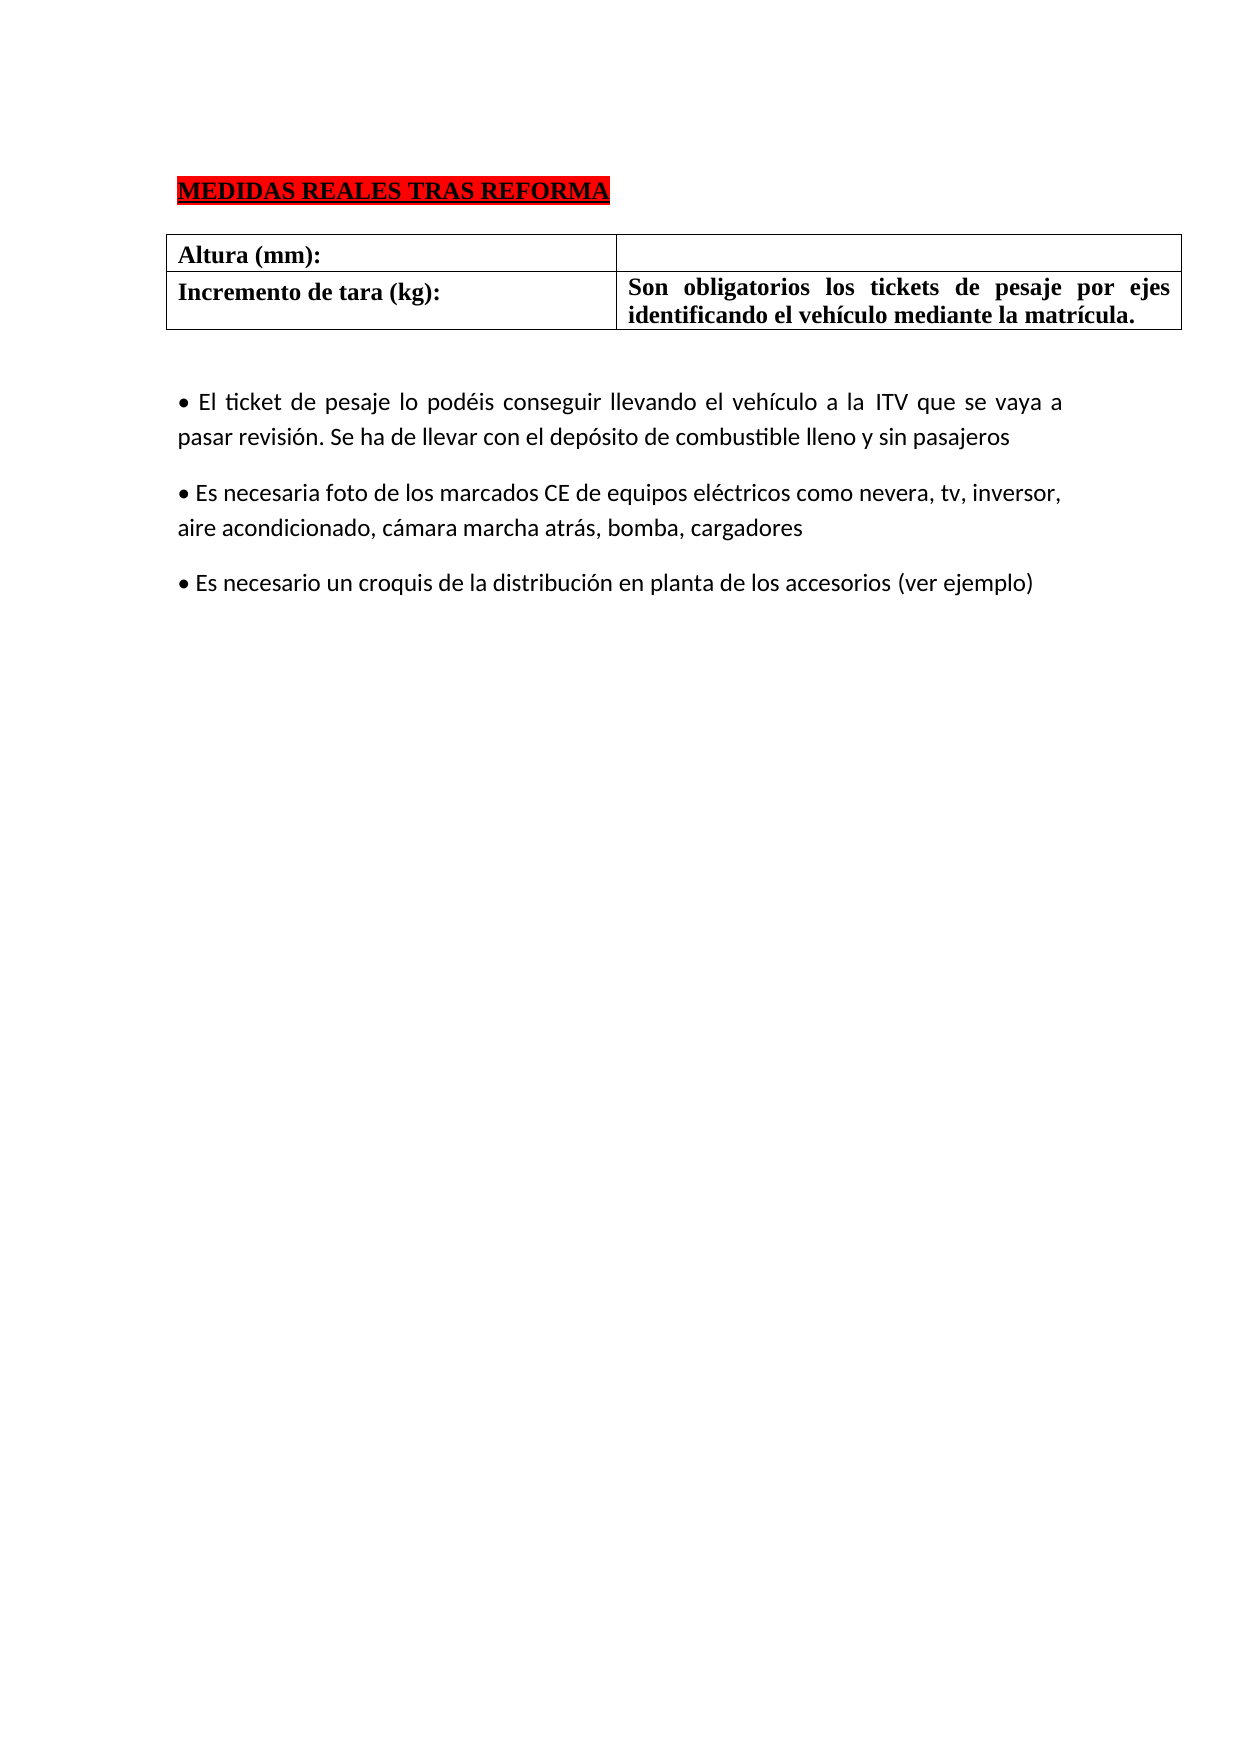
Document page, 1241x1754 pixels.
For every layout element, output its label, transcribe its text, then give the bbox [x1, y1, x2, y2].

table_cell Incremento de tara (kg): [167, 272, 616, 329]
table_header Altura (mm): [167, 235, 616, 271]
table_header [617, 235, 1181, 271]
text • El ticket de pesaje lo podéis conseguir llevando el vehículo a la ITV que se vaya a pasar revisión. Se ha de llevar con el depósito de combustible lleno y sin pasajeros [177, 386, 1063, 451]
text • Es necesario un croquis de la distribución en planta de los accesorios (ver ejemplo) [177, 568, 1063, 598]
table_cell Son obligatorios los tickets de pesaje por ejes identificando el vehículo mediante la matrícula. [617, 272, 1181, 329]
text MEDIDAS REALES TRAS REFORMA [177, 176, 1063, 205]
text • Es necesaria foto de los marcados CE de equipos eléctricos como nevera, tv, inversor, aire acondicionado, cámara marcha atrás, bomba, cargadores [177, 477, 1063, 542]
